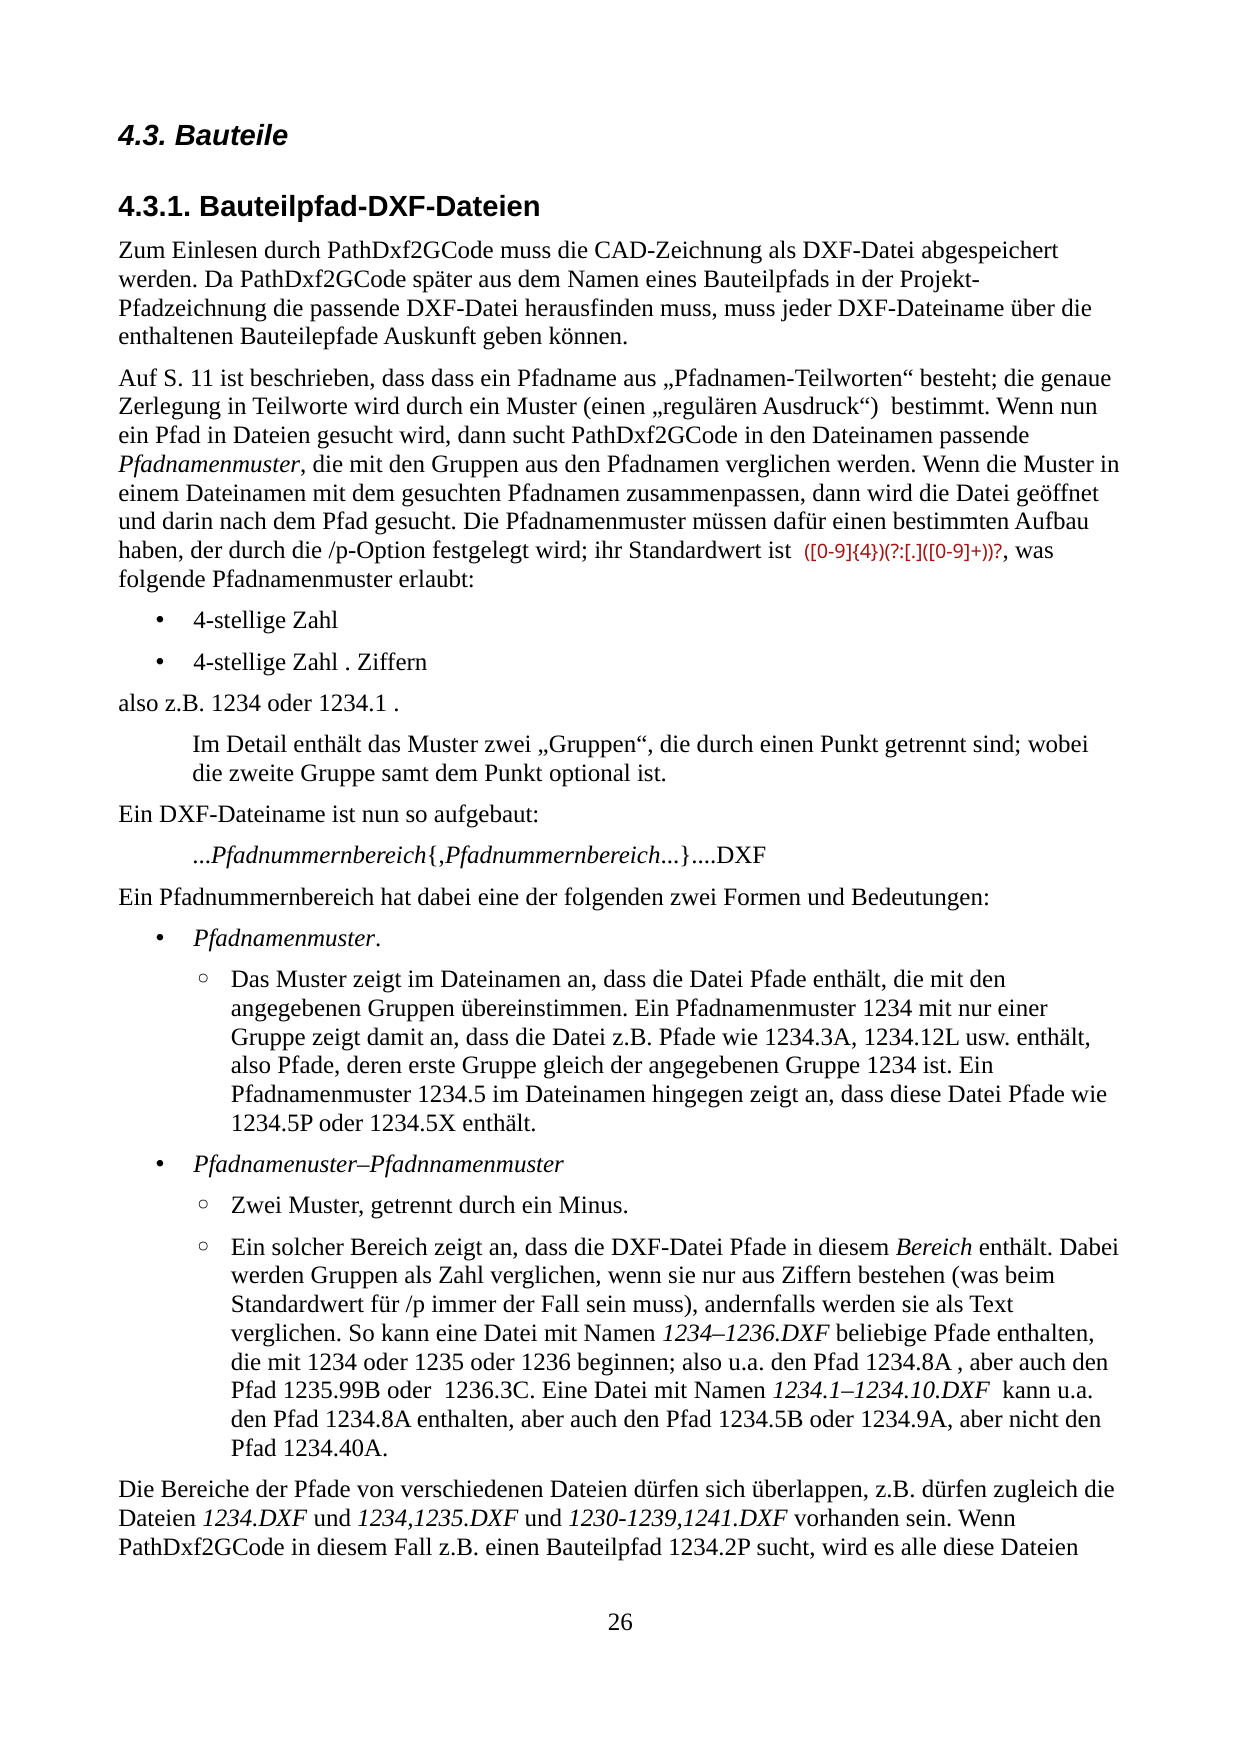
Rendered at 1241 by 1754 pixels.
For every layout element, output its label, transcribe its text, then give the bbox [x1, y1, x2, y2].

text Ein Pfadnummernbereich hat dabei eine der folgenden zwei Formen und Bedeutungen: [118, 882, 1122, 911]
list Pfadnamenmuster. [156, 923, 1122, 952]
text Ein DXF-Dateiname ist nun so aufgebaut: [118, 799, 1122, 828]
list Das Muster zeigt im Dateinamen an, dass die Datei Pfade enthält, die mit den angegebenen Gruppen übereinstimmen. Ein Pfadnamenmuster 1234 mit nur einer Gruppe zeigt damit an, dass die Datei z.B. Pfade wie 1234.3A, 1234.12L usw. enthält, also Pfade, deren erste Gruppe gleich der angegebenen Gruppe 1234 ist. Ein Pfadnamenmuster 1234.5 im Dateinamen hingegen zeigt an, dass diese Datei Pfade wie 1234.5P oder 1234.5X enthält. [193, 964, 1122, 1137]
subtitle 4.3. Bauteile [118, 118, 1122, 152]
list 4-stellige Zahl . Ziffern [156, 647, 1122, 676]
text Im Detail enthält das Muster zwei „Gruppen“, die durch einen Punkt getrennt sind; wobei die zweite Gruppe samt dem Punkt optional ist. [192, 729, 1122, 787]
text ...Pfadnummernbereich{,Pfadnummernbereich...}....DXF [118, 841, 1122, 869]
subtitle 4.3.1. Bauteilpfad-DXF-Dateien [118, 189, 1122, 223]
list Ein solcher Bereich zeigt an, dass die DXF-Datei Pfade in diesem Bereich enthält. Dabei werden Gruppen als Zahl verglichen, wenn sie nur aus Ziffern bestehen (was beim Standardwert für /p immer der Fall sein muss), andernfalls werden sie als Text verglichen. So kann eine Datei mit Namen 1234–1236.DXF beliebige Pfade enthalten, die mit 1234 oder 1235 oder 1236 beginnen; also u.a. den Pfad 1234.8A , aber auch den Pfad 1235.99B oder 1236.3C. Eine Datei mit Namen 1234.1–1234.10.DXF kann u.a. den Pfad 1234.8A enthalten, aber auch den Pfad 1234.5B oder 1234.9A, aber nicht den Pfad 1234.40A. [193, 1232, 1122, 1462]
list Zwei Muster, getrennt durch ein Minus. [193, 1191, 1122, 1219]
text also z.B. 1234 oder 1234.1 . [118, 688, 1122, 717]
text Zum Einlesen durch PathDxf2GCode muss die CAD-Zeichnung als DXF-Datei abgespeichert werden. Da PathDxf2GCode später aus dem Namen eines Bauteilpfads in der Projekt-Pfadzeichnung die passende DXF-Datei herausfinden muss, muss jeder DXF-Dateiname über die enthaltenen Bauteilepfade Auskunft geben können. [118, 235, 1122, 350]
text Auf S. 10 ist beschrieben, dass dass ein Pfadname aus „Pfadnamen-Teilworten“ besteht; die genaue Zerlegung in Teilworte wird durch ein Muster (einen „regulären Ausdruck“) bestimmt. Wenn nun ein Pfad in Dateien gesucht wird, dann sucht PathDxf2GCode in den Dateinamen passende Pfadnamenmuster, die mit den Gruppen aus den Pfadnamen verglichen werden. Wenn die Muster in einem Dateinamen mit dem gesuchten Pfadnamen zusammenpassen, dann wird die Datei geöffnet und darin nach dem Pfad gesucht. Die Pfadnamenmuster müssen dafür einen bestimmten Aufbau haben, der durch die /p-Option festgelegt wird; ihr Standardwert ist ([0-9]{4})(?:[.]([0-9]+))?, was folgende Pfadnamenmuster erlaubt: [118, 363, 1122, 593]
list Pfadnamenuster–Pfadnnamenmuster [156, 1149, 1122, 1178]
list 4-stellige Zahl [156, 606, 1122, 634]
text Die Bereiche der Pfade von verschiedenen Dateien dürfen sich überlappen, z.B. dürfen zugleich die Dateien 1234.DXF und 1234,1235.DXF und 1230-1239,1241.DXF vorhanden sein. Wenn PathDxf2GCode in diesem Fall z.B. einen Bauteilpfad 1234.2P sucht, wird es alle diese Dateien [118, 1474, 1122, 1561]
